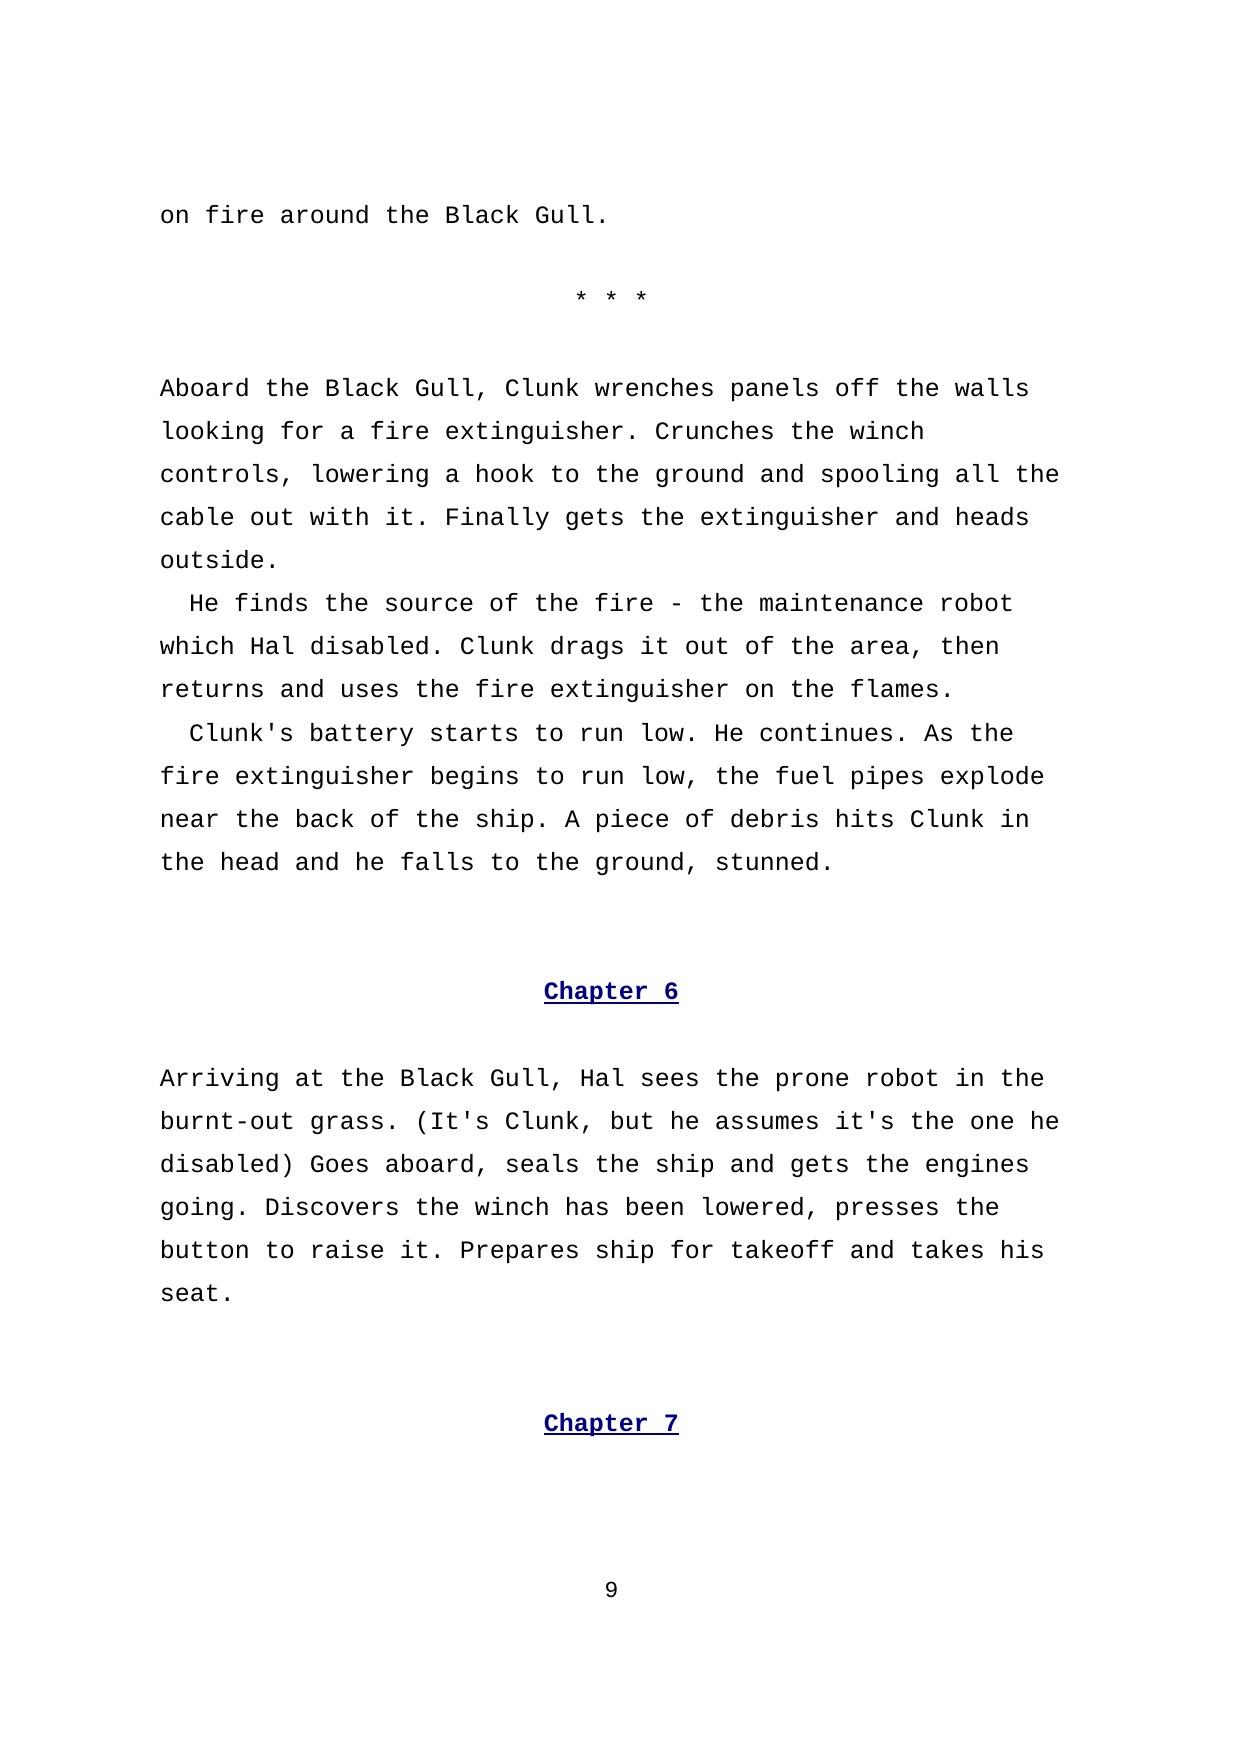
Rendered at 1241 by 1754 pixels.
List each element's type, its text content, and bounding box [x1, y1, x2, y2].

subtitle Chapter 7 [159, 1396, 1063, 1439]
text on fire around the Black Gull. [159, 189, 1063, 232]
text Clunk's battery starts to run low. He continues. As the fire extinguisher begins to run low, the fuel pipes explode near the back of the ship. A piece of debris hits Clunk in the head and he falls to the ground, stunned. [159, 706, 1063, 879]
text Aboard the Black Gull, Clunk wrenches panels off the walls looking for a fire extinguisher. Crunches the winch controls, lowering a hook to the ground and spooling all the cable out with it. Finally gets the extinguisher and heads outside. [159, 361, 1063, 577]
text He finds the source of the fire - the maintenance robot which Hal disabled. Clunk drags it out of the area, then returns and uses the fire extinguisher on the flames. [159, 577, 1063, 706]
text Arriving at the Black Gull, Hal sees the prone robot in the burnt-out grass. (It's Clunk, but he assumes it's the one he disabled) Goes aboard, seals the ship and gets the engines going. Discovers the winch has been lowered, presses the button to raise it. Prepares ship for takeoff and takes his seat. [159, 1051, 1063, 1310]
subtitle Chapter 6 [159, 965, 1063, 1008]
subtitle * * * [159, 275, 1063, 318]
